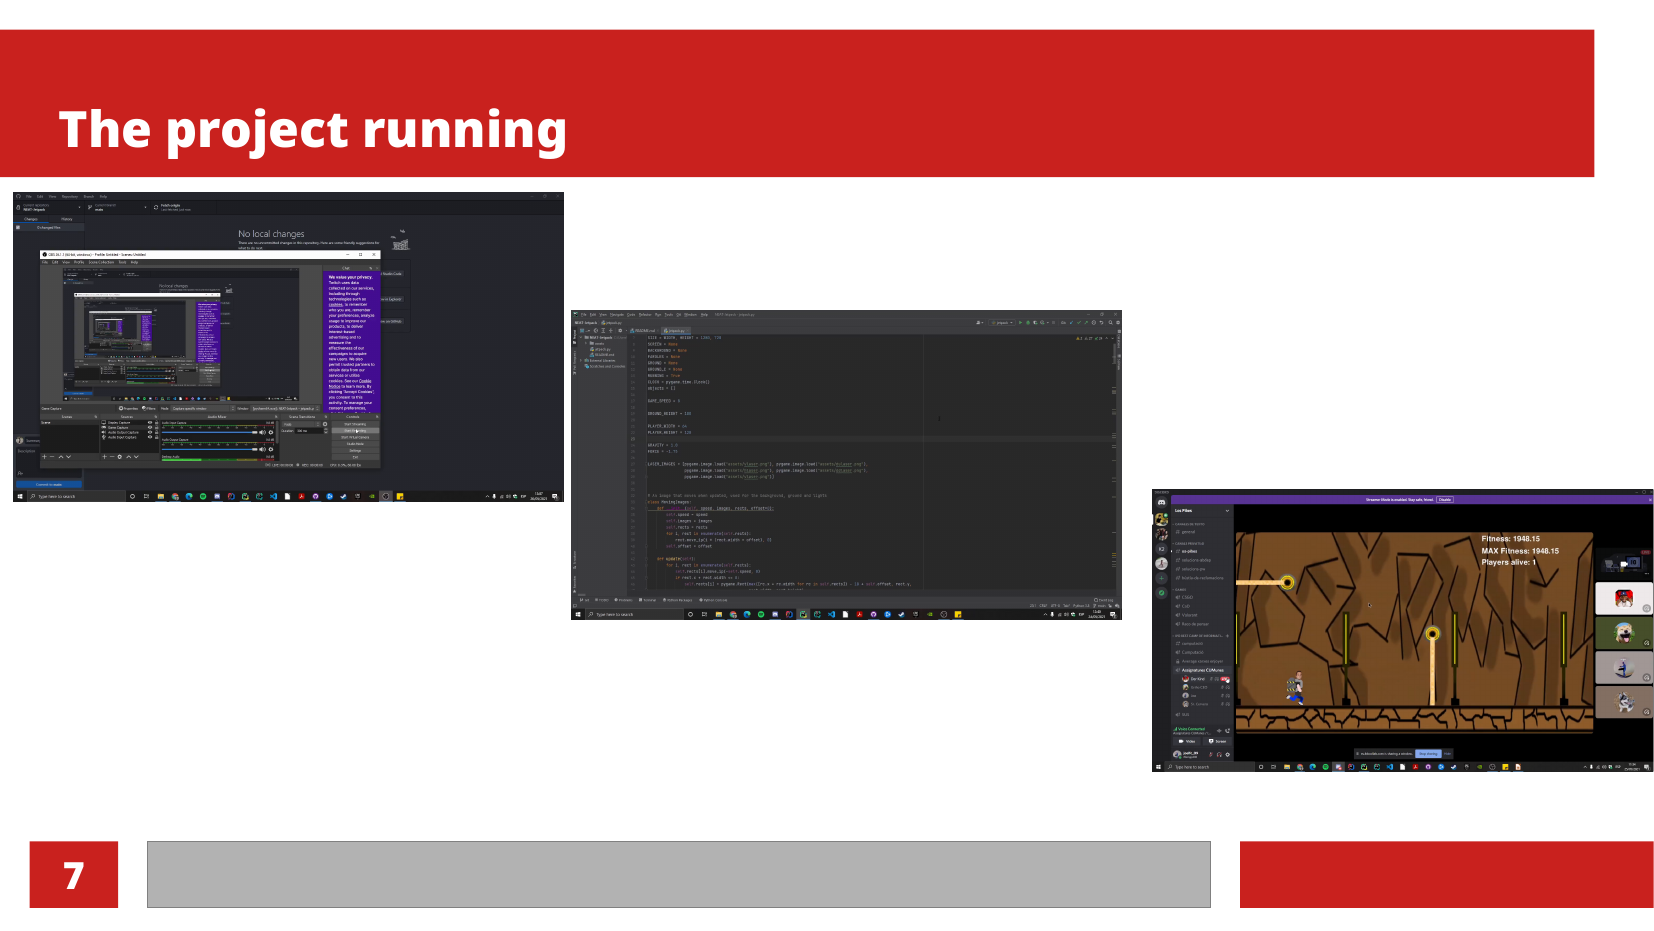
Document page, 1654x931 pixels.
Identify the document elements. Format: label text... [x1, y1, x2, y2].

text_box [13, 191, 565, 502]
title The project running [59, 44, 1595, 163]
text_box [570, 310, 1123, 621]
text_box [1151, 489, 1654, 773]
